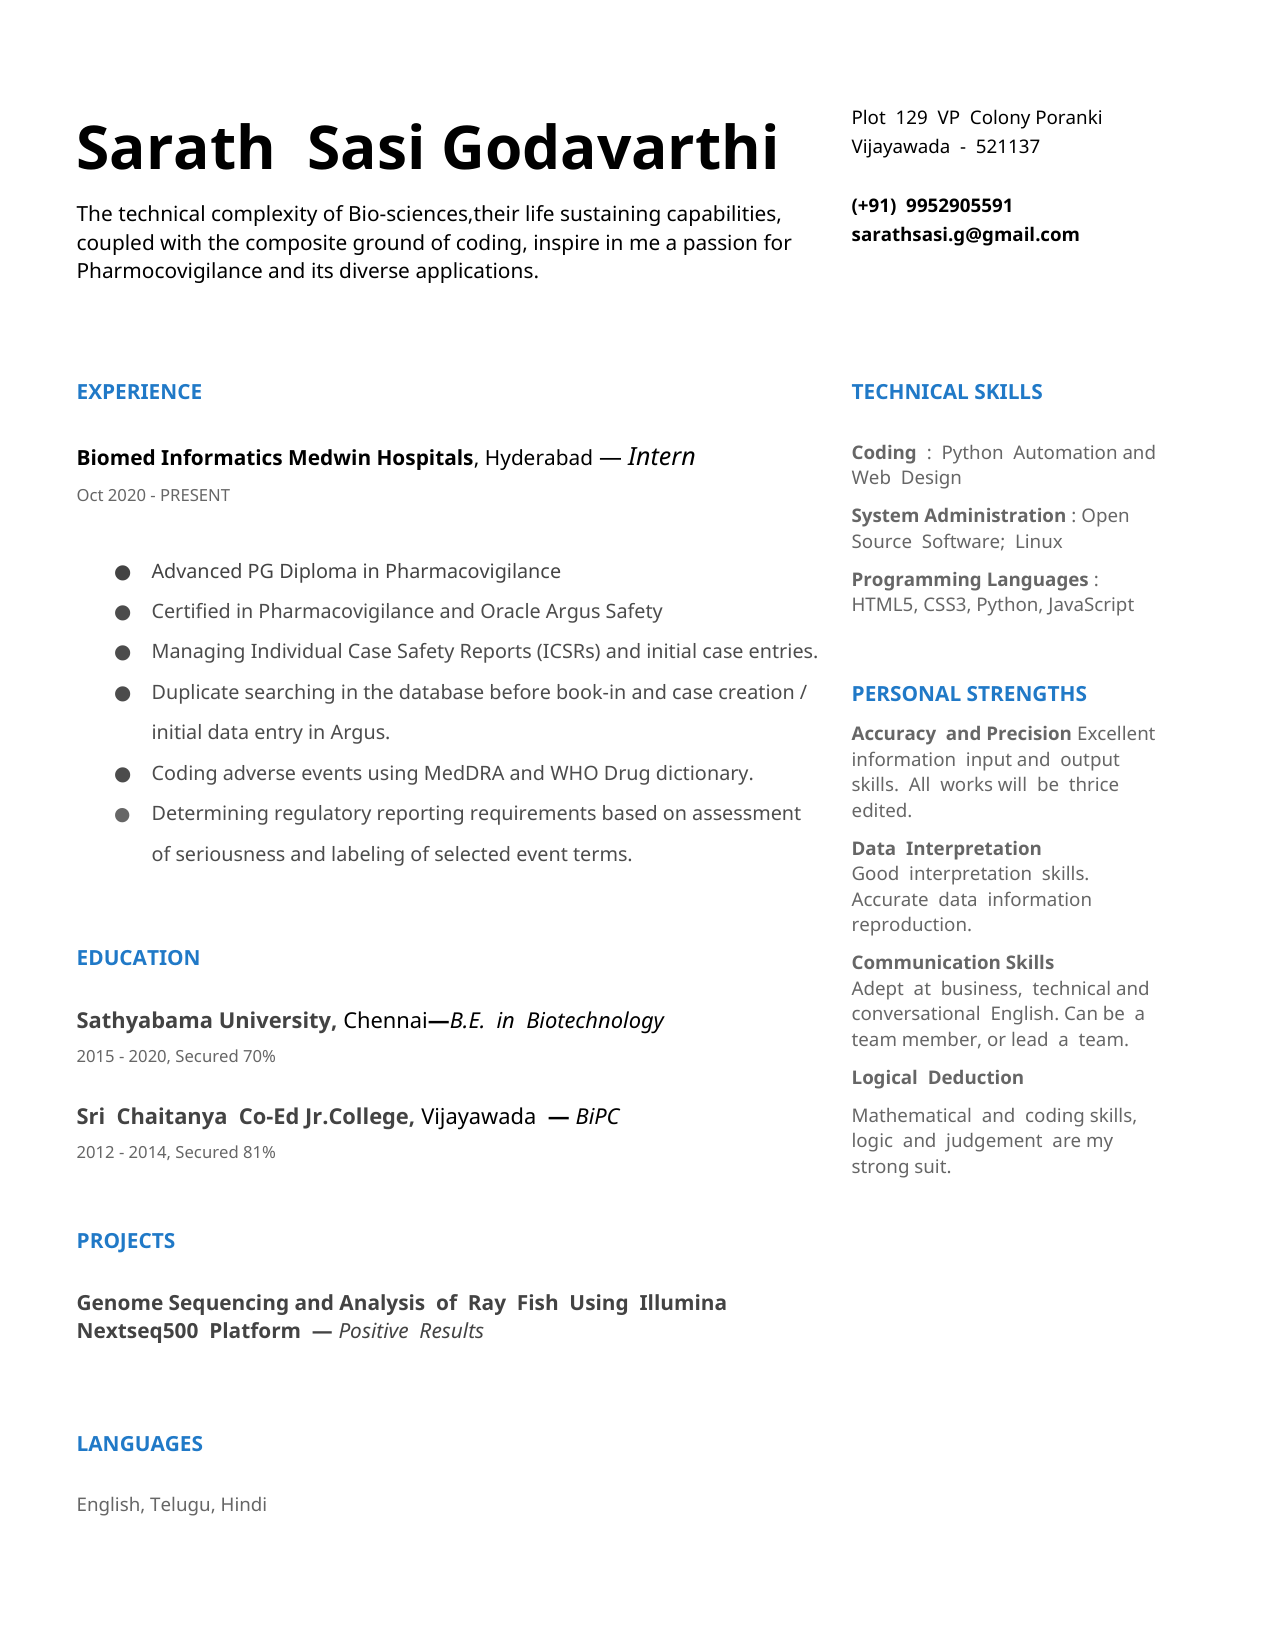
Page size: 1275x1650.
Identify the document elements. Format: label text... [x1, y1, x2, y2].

table_header Sarath Sasi Godavarthi The technical complexity of Bio-sciences,their life sustaining capabilities, coupled with the composite ground of coding, inspire in me a passion for Pharmocovigilance and its diverse applications. [61, 90, 836, 300]
table_cell EXPERIENCE Biomed Informatics Medwin Hospitals, Hyderabad — Intern Oct 2020 - PRESENT Advanced PG Diploma in Pharmacovigilance Certified in Pharmacovigilance and Oracle Argus Safety Managing Individual Case Safety Reports (ICSRs) and initial case entries. Duplicate searching in the database before book-in and case creation / initial data entry in Argus. Coding adverse events using MedDRA and WHO Drug dictionary. Determining regulatory reporting requirements based on assessment of seriousness and labeling of selected event terms. EDUCATION Sathyabama University, Chennai—B.E. in Biotechnology 2015 - 2020, Secured 70% Sri Chaitanya Co-Ed Jr.College, Vijayawada — BiPC 2012 - 2014, Secured 81% PROJECTS Genome Sequencing and Analysis of Ray Fish Using Illumina Nextseq500 Platform — Positive Results LANGUAGES English, Telugu, Hindi [61, 300, 836, 1532]
table_cell TECHNICAL SKILLS Coding : Python Automation and Web Design System Administration : Open Source Software; Linux Programming Languages : HTML5, CSS3, Python, JavaScript PERSONAL STRENGTHS Accuracy and Precision Excellent information input and output skills. All works will be thrice edited. Data Interpretation Good interpretation skills. Accurate data information reproduction. Communication Skills Adept at business, technical and conversational English. Can be a team member, or lead a team. Logical Deduction Mathematical and coding skills, logic and judgement are my strong suit. [836, 300, 1206, 1532]
table_header Plot 129 VP Colony Poranki Vijayawada - 521137 (+91) 9952905591 sarathsasi.g@gmail.com [836, 90, 1206, 300]
